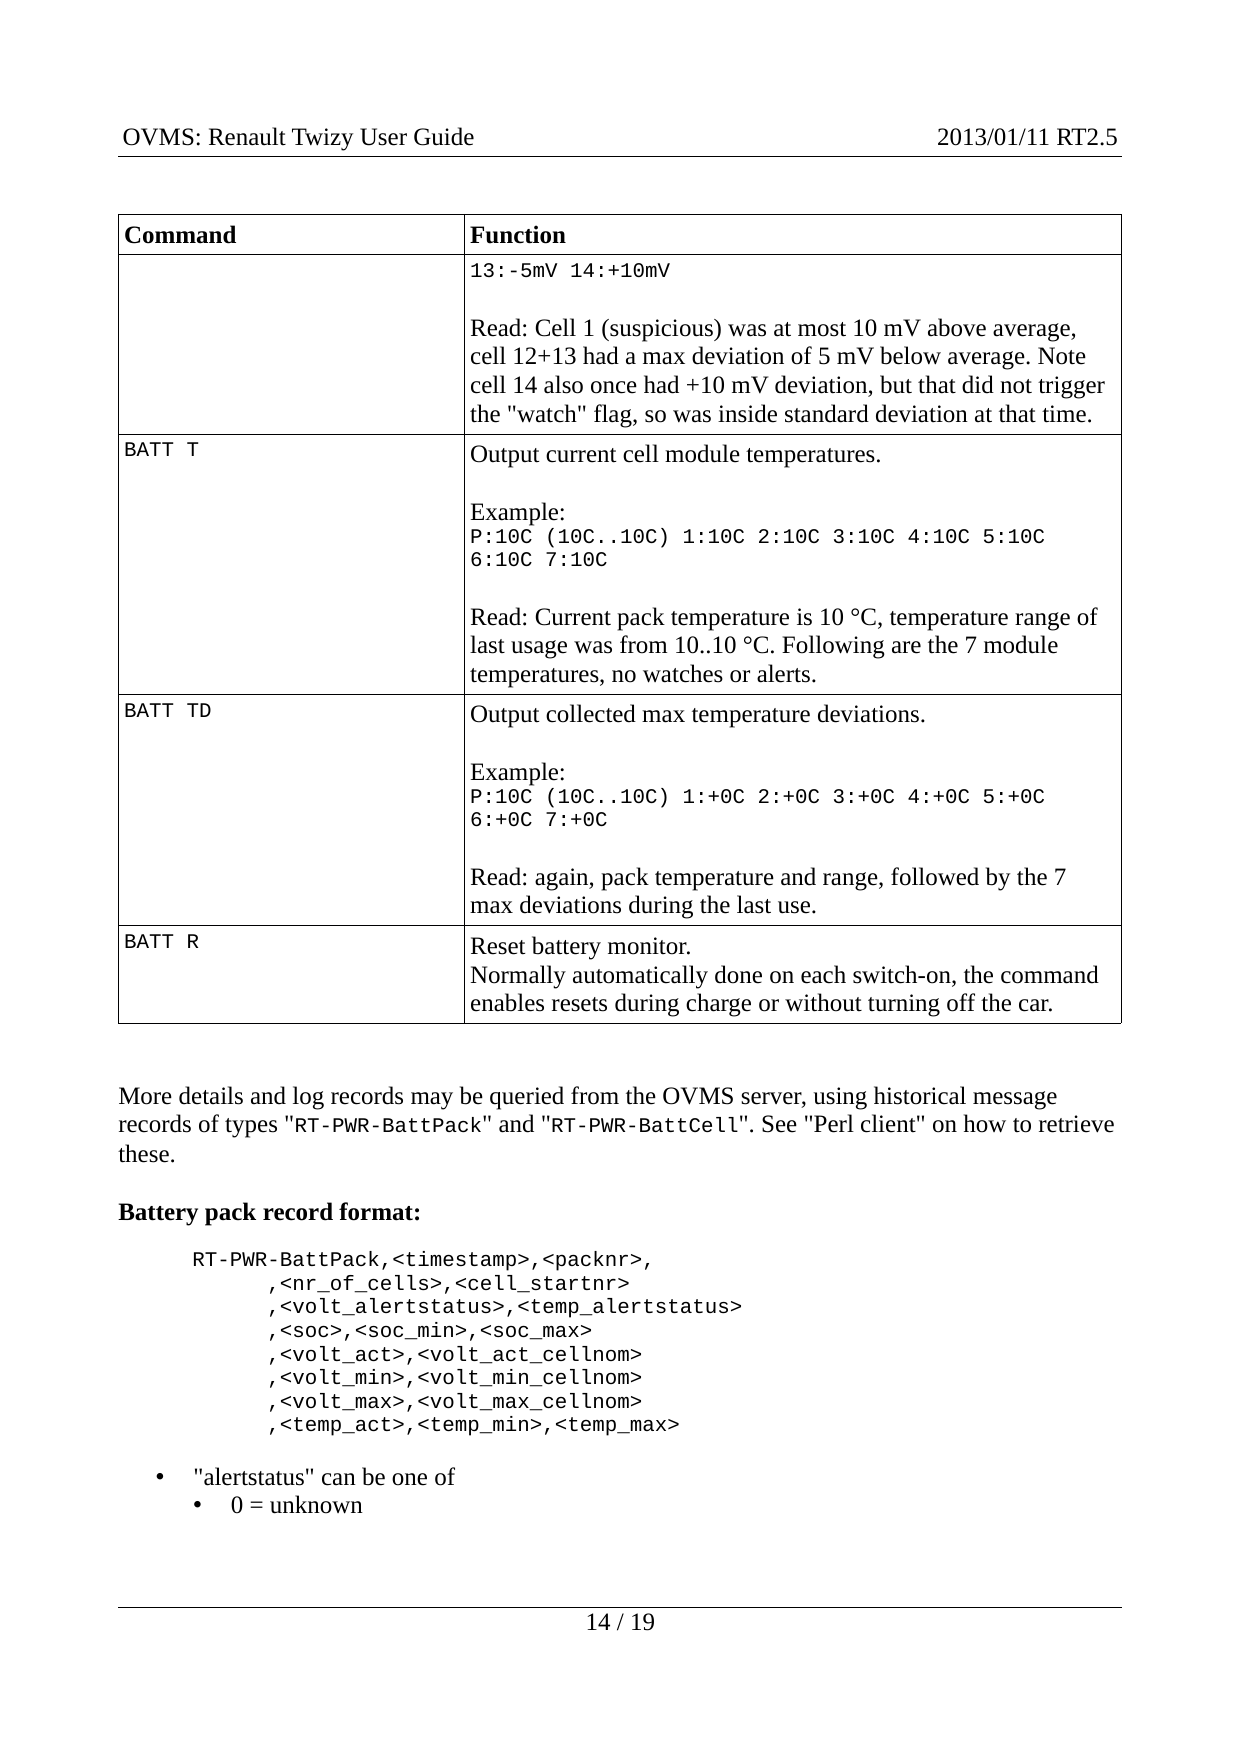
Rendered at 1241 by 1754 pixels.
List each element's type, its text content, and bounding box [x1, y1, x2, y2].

table_header Command [119, 215, 464, 254]
text ,<temp_act>,<temp_min>,<temp_max> [192, 1414, 1122, 1438]
table_cell BATT TD [119, 695, 464, 925]
list "alertstatus" can be one of [156, 1462, 1122, 1491]
table_cell [119, 255, 464, 433]
table_cell 13:-5mV 14:+10mV Read: Cell 1 (suspicious) was at most 10 mV above average, cell 12+13 had a max deviation of 5 mV below average. Note cell 14 also once had +10 mV deviation, but that did not trigger the "watch" flag, so was inside standard deviation at that time. [465, 255, 1121, 433]
text ,<nr_of_cells>,<cell_startnr> [192, 1273, 1122, 1296]
table_header Function [465, 215, 1121, 254]
text ,<soc>,<soc_min>,<soc_max> [192, 1320, 1122, 1343]
text RT-PWR-BattPack,<timestamp>,<packnr>, [192, 1225, 1122, 1273]
table_cell Output collected max temperature deviations. Example: P:10C (10C..10C) 1:+0C 2:+0C 3:+0C 4:+0C 5:+0C 6:+0C 7:+0C Read: again, pack temperature and range, followed by the 7 max deviations during the last use. [465, 695, 1121, 925]
text ,<volt_act>,<volt_act_cellnom> [192, 1343, 1122, 1367]
table_cell BATT T [119, 435, 464, 694]
text ,<volt_min>,<volt_min_cellnom> [192, 1367, 1122, 1391]
table_cell BATT R [119, 926, 464, 1023]
table_cell Output current cell module temperatures. Example: P:10C (10C..10C) 1:10C 2:10C 3:10C 4:10C 5:10C 6:10C 7:10C Read: Current pack temperature is 10 °C, temperature range of last usage was from 10..10 °C. Following are the 7 module temperatures, no watches or alerts. [465, 435, 1121, 694]
text ,<volt_max>,<volt_max_cellnom> [192, 1391, 1122, 1414]
list 0 = unknown [193, 1491, 1122, 1519]
text ,<volt_alertstatus>,<temp_alertstatus> [192, 1296, 1122, 1320]
table_cell Reset battery monitor. Normally automatically done on each switch-on, the command enables resets during charge or without turning off the car. [465, 926, 1121, 1023]
text Battery pack record format: [118, 1197, 1122, 1225]
text More details and log records may be queried from the OVMS server, using historical message records of types "RT-PWR-BattPack" and "RT-PWR-BattCell". See "Perl client" on how to retrieve these. [118, 1081, 1122, 1168]
